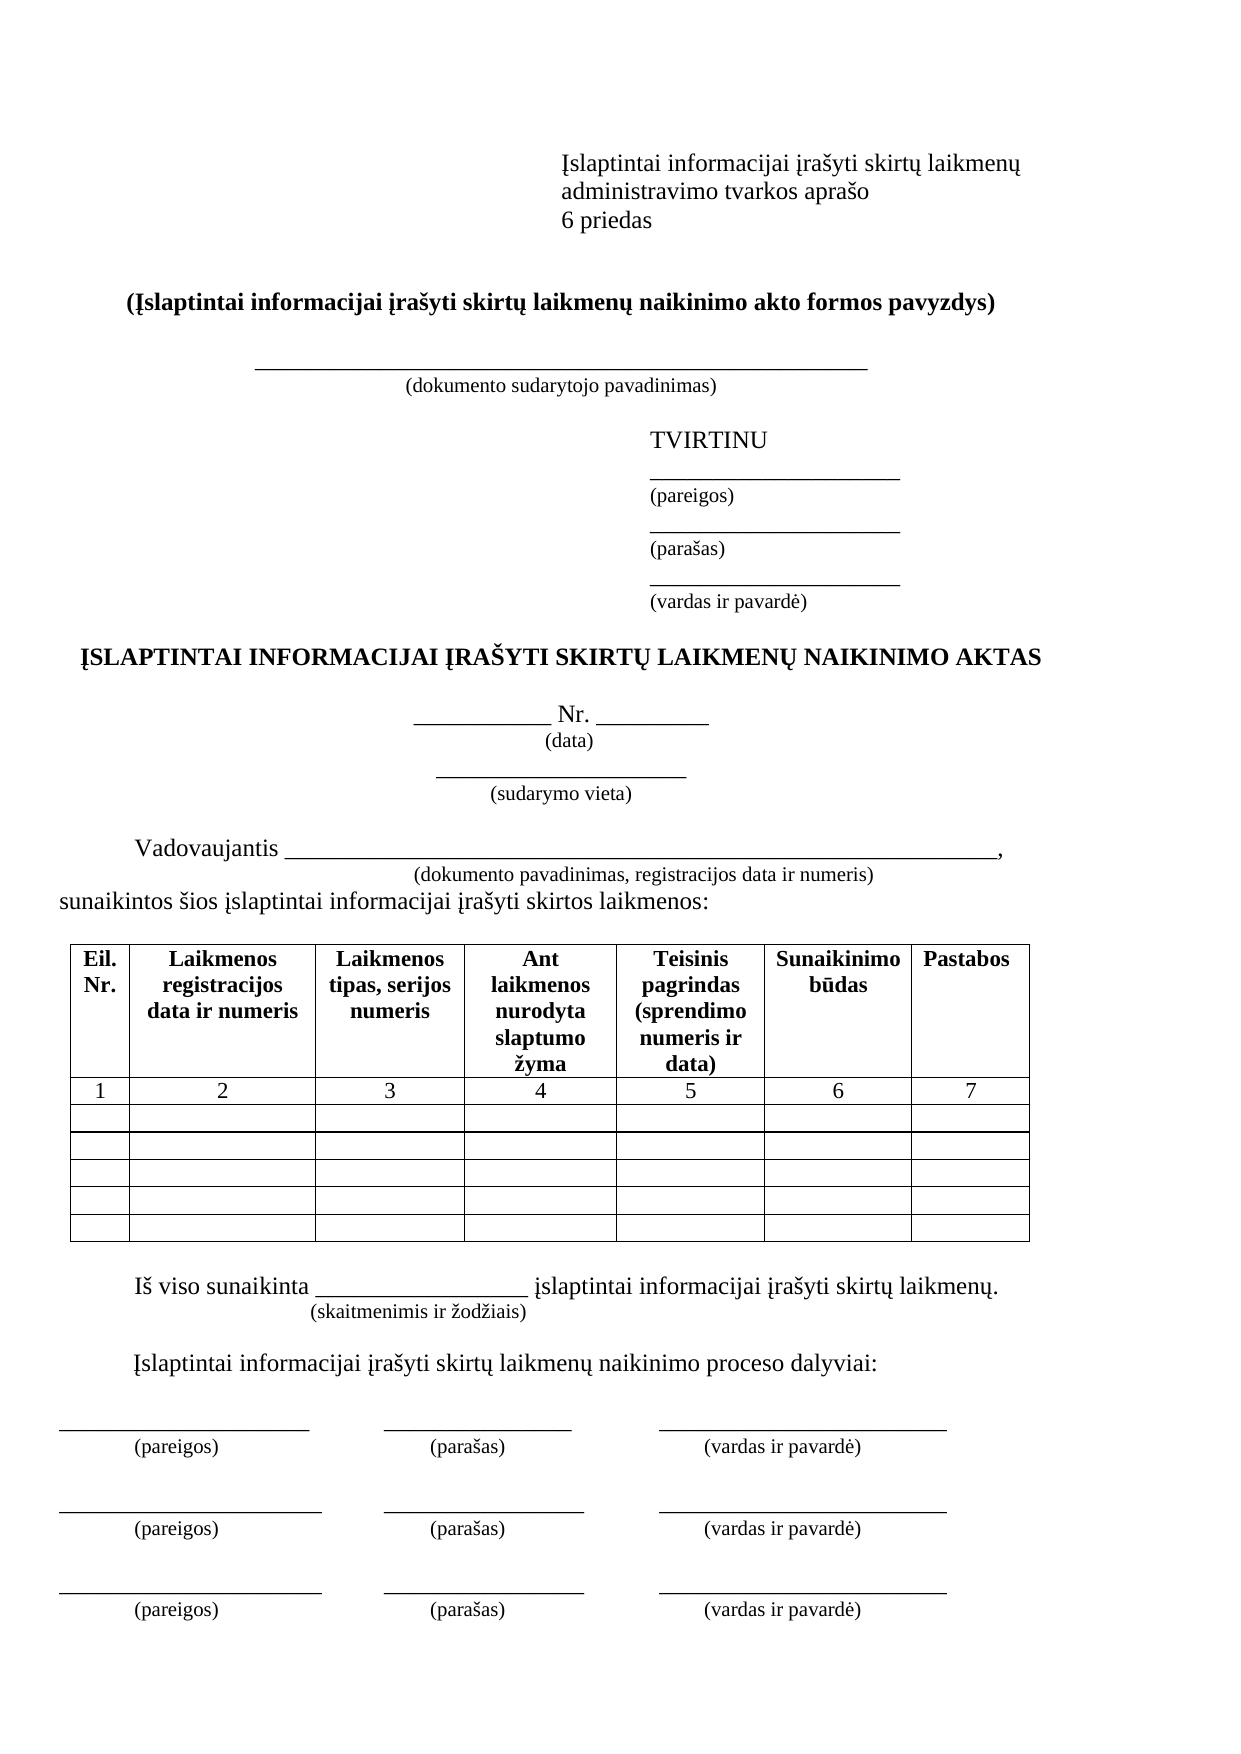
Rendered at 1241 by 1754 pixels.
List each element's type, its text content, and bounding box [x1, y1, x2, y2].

text sunaikintos šios įslaptintai informacijai įrašyti skirtos laikmenos: [59, 886, 1063, 915]
text Įslaptintai informacijai įrašyti skirtų laikmenų administravimo tvarkos aprašo 6 priedas [561, 148, 1063, 234]
table_cell [316, 1105, 464, 1131]
table_cell [465, 1105, 616, 1131]
table_cell [617, 1215, 764, 1241]
text ___________ Nr. _________ [59, 699, 1063, 728]
table_cell [617, 1160, 764, 1186]
table_cell [465, 1160, 616, 1186]
text _____________________ ________________ _______________________ [59, 1568, 1063, 1597]
table_cell [316, 1187, 464, 1213]
text ____________________ [59, 752, 1063, 781]
table_cell [130, 1133, 315, 1159]
text (pareigos) (parašas) (vardas ir pavardė) [59, 1434, 1063, 1458]
table_cell [71, 1160, 129, 1186]
table_cell [465, 1215, 616, 1241]
text (parašas) [650, 536, 1063, 560]
text _____________________ ________________ _______________________ [59, 1487, 1063, 1515]
table_cell [912, 1215, 1029, 1241]
table_header Sunaikinimo būdas [765, 945, 911, 1077]
table_cell [765, 1160, 911, 1186]
text (dokumento pavadinimas, registracijos data ir numeris) [413, 862, 1063, 886]
table_cell 1 [71, 1078, 129, 1104]
text (Įslaptintai informacijai įrašyti skirtų laikmenų naikinimo akto formos pavyzdys) [59, 287, 1063, 315]
table_header Laikmenos tipas, serijos numeris [316, 945, 464, 1077]
table_cell [71, 1133, 129, 1159]
table_cell 4 [465, 1078, 616, 1104]
table_cell [465, 1187, 616, 1213]
table_header Teisinis pagrindas (sprendimo numeris ir data) [617, 945, 764, 1077]
table_cell [71, 1187, 129, 1213]
table_cell [617, 1105, 764, 1131]
table_cell [617, 1133, 764, 1159]
table_cell 2 [130, 1078, 315, 1104]
table_cell [912, 1160, 1029, 1186]
table_cell [130, 1160, 315, 1186]
table_cell [912, 1187, 1029, 1213]
text TVIRTINU [650, 426, 1063, 454]
table_cell [912, 1133, 1029, 1159]
table_cell [316, 1160, 464, 1186]
table_cell 6 [765, 1078, 911, 1104]
text ____________________ _______________ _______________________ [59, 1405, 1063, 1434]
table_header Pastabos [912, 945, 1029, 1077]
table_cell 7 [912, 1078, 1029, 1104]
table_cell [130, 1105, 315, 1131]
text (pareigos) (parašas) (vardas ir pavardė) [59, 1515, 1063, 1539]
table_cell [765, 1105, 911, 1131]
text Įslaptintai informacijai įrašyti skirtų laikmenų naikinimo proceso dalyviai: [59, 1348, 1063, 1376]
table_cell [765, 1215, 911, 1241]
table_cell [765, 1187, 911, 1213]
table_cell [130, 1215, 315, 1241]
text Iš viso sunaikinta _________________ įslaptintai informacijai įrašyti skirtų laikmenų. [59, 1271, 1063, 1299]
text (skaitmenimis ir žodžiais) [59, 1299, 1063, 1323]
table_cell [71, 1105, 129, 1131]
table_cell [465, 1133, 616, 1159]
table_cell [316, 1133, 464, 1159]
table_cell 3 [316, 1078, 464, 1104]
text (pareigos) (parašas) (vardas ir pavardė) [59, 1597, 1063, 1621]
table_header Eil. Nr. [71, 945, 129, 1077]
text (vardas ir pavardė) [650, 589, 1063, 613]
text ____________________ [650, 560, 1063, 589]
table_header Ant laikmenos nurodyta slaptumo žyma [465, 945, 616, 1077]
table_cell [316, 1215, 464, 1241]
text (data) [59, 728, 1063, 752]
table_cell [130, 1187, 315, 1213]
text ____________________ [650, 507, 1063, 536]
text _________________________________________________ [59, 344, 1063, 373]
table_cell [617, 1187, 764, 1213]
text (sudarymo vieta) [59, 781, 1063, 805]
table_cell [912, 1105, 1029, 1131]
text ĮSLAPTINTAI INFORMACIJAI ĮRAŠYTI SKIRTŲ LAIKMENŲ NAIKINIMO AKTAS [59, 642, 1063, 670]
text Vadovaujantis _________________________________________________________, [59, 833, 1063, 862]
text (pareigos) [650, 483, 1063, 507]
table_cell 5 [617, 1078, 764, 1104]
table_cell [71, 1215, 129, 1241]
text (dokumento sudarytojo pavadinimas) [59, 373, 1063, 397]
text ____________________ [650, 454, 1063, 483]
table_cell [765, 1133, 911, 1159]
table_header Laikmenos registracijos data ir numeris [130, 945, 315, 1077]
